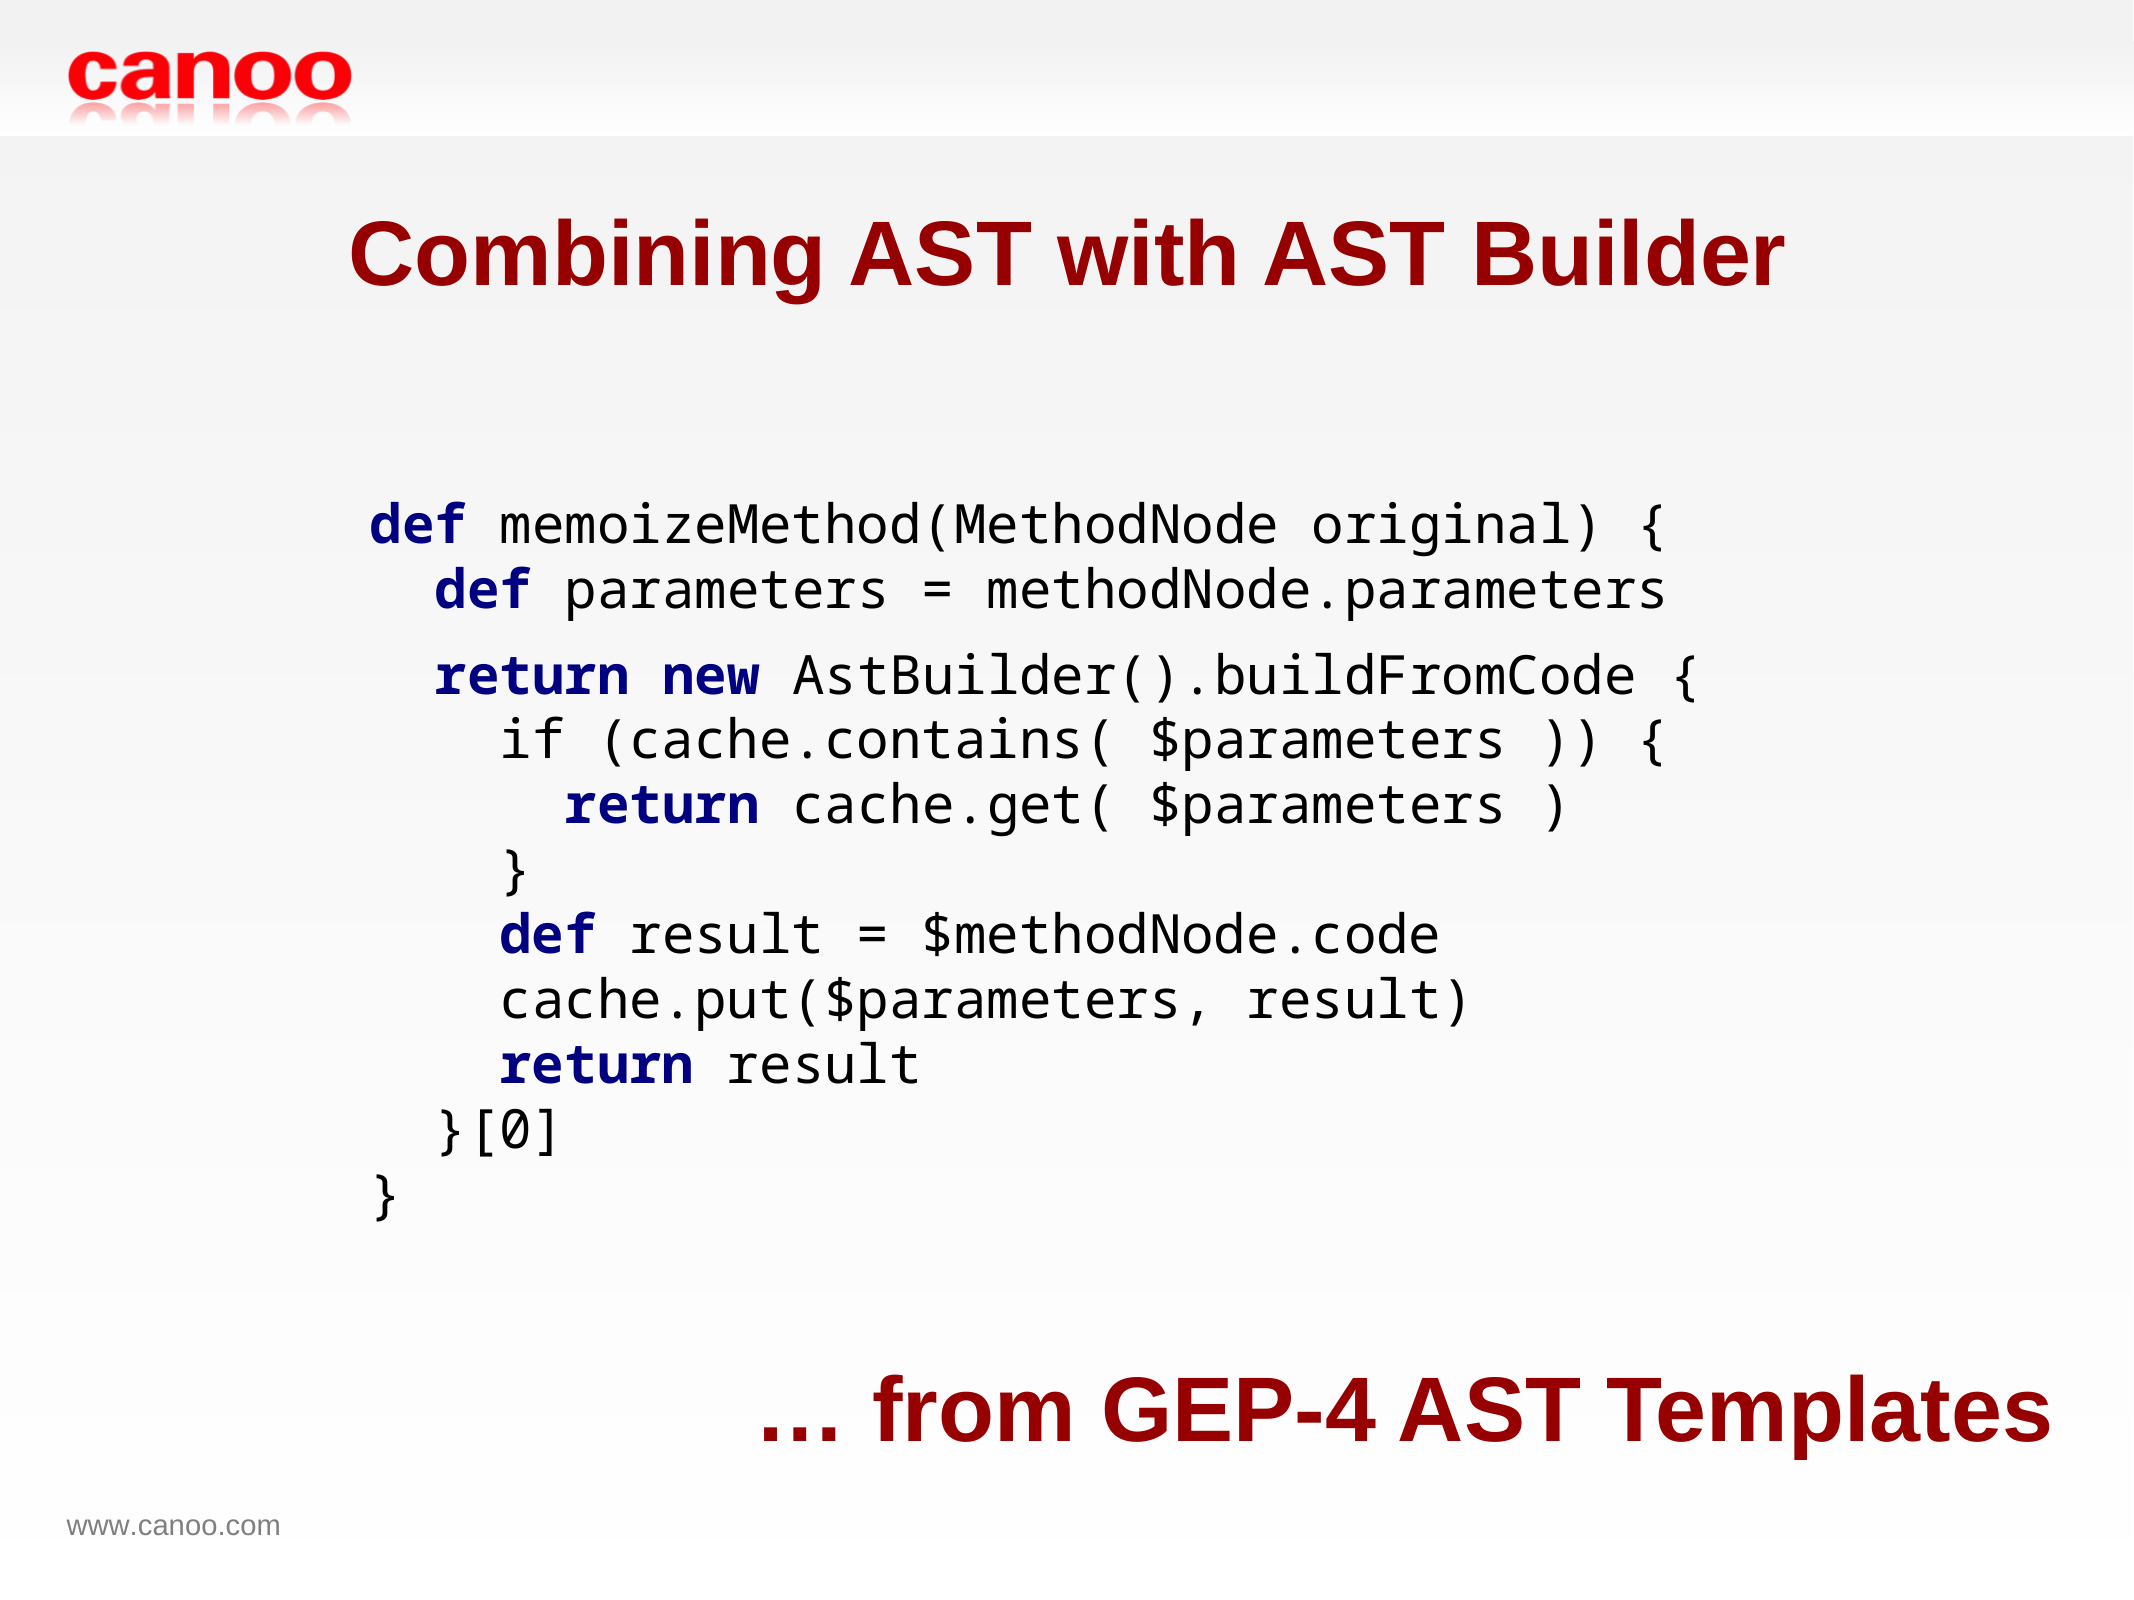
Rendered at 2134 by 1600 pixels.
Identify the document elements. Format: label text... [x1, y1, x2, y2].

picture [65, 48, 353, 154]
title … from GEP-4 AST Templates [462, 1341, 2063, 1468]
title Combining AST with AST Builder [62, 185, 2075, 313]
subtitle def memoizeMethod(MethodNode original) { def parameters = methodNode.parameters return new AstBuilder().buildFromCode { if (cache.contains( $parameters )) { return cache.get( $parameters ) } def result = $methodNode.code cache.put($parameters, result) return result }[0] } [369, 336, 1764, 1378]
